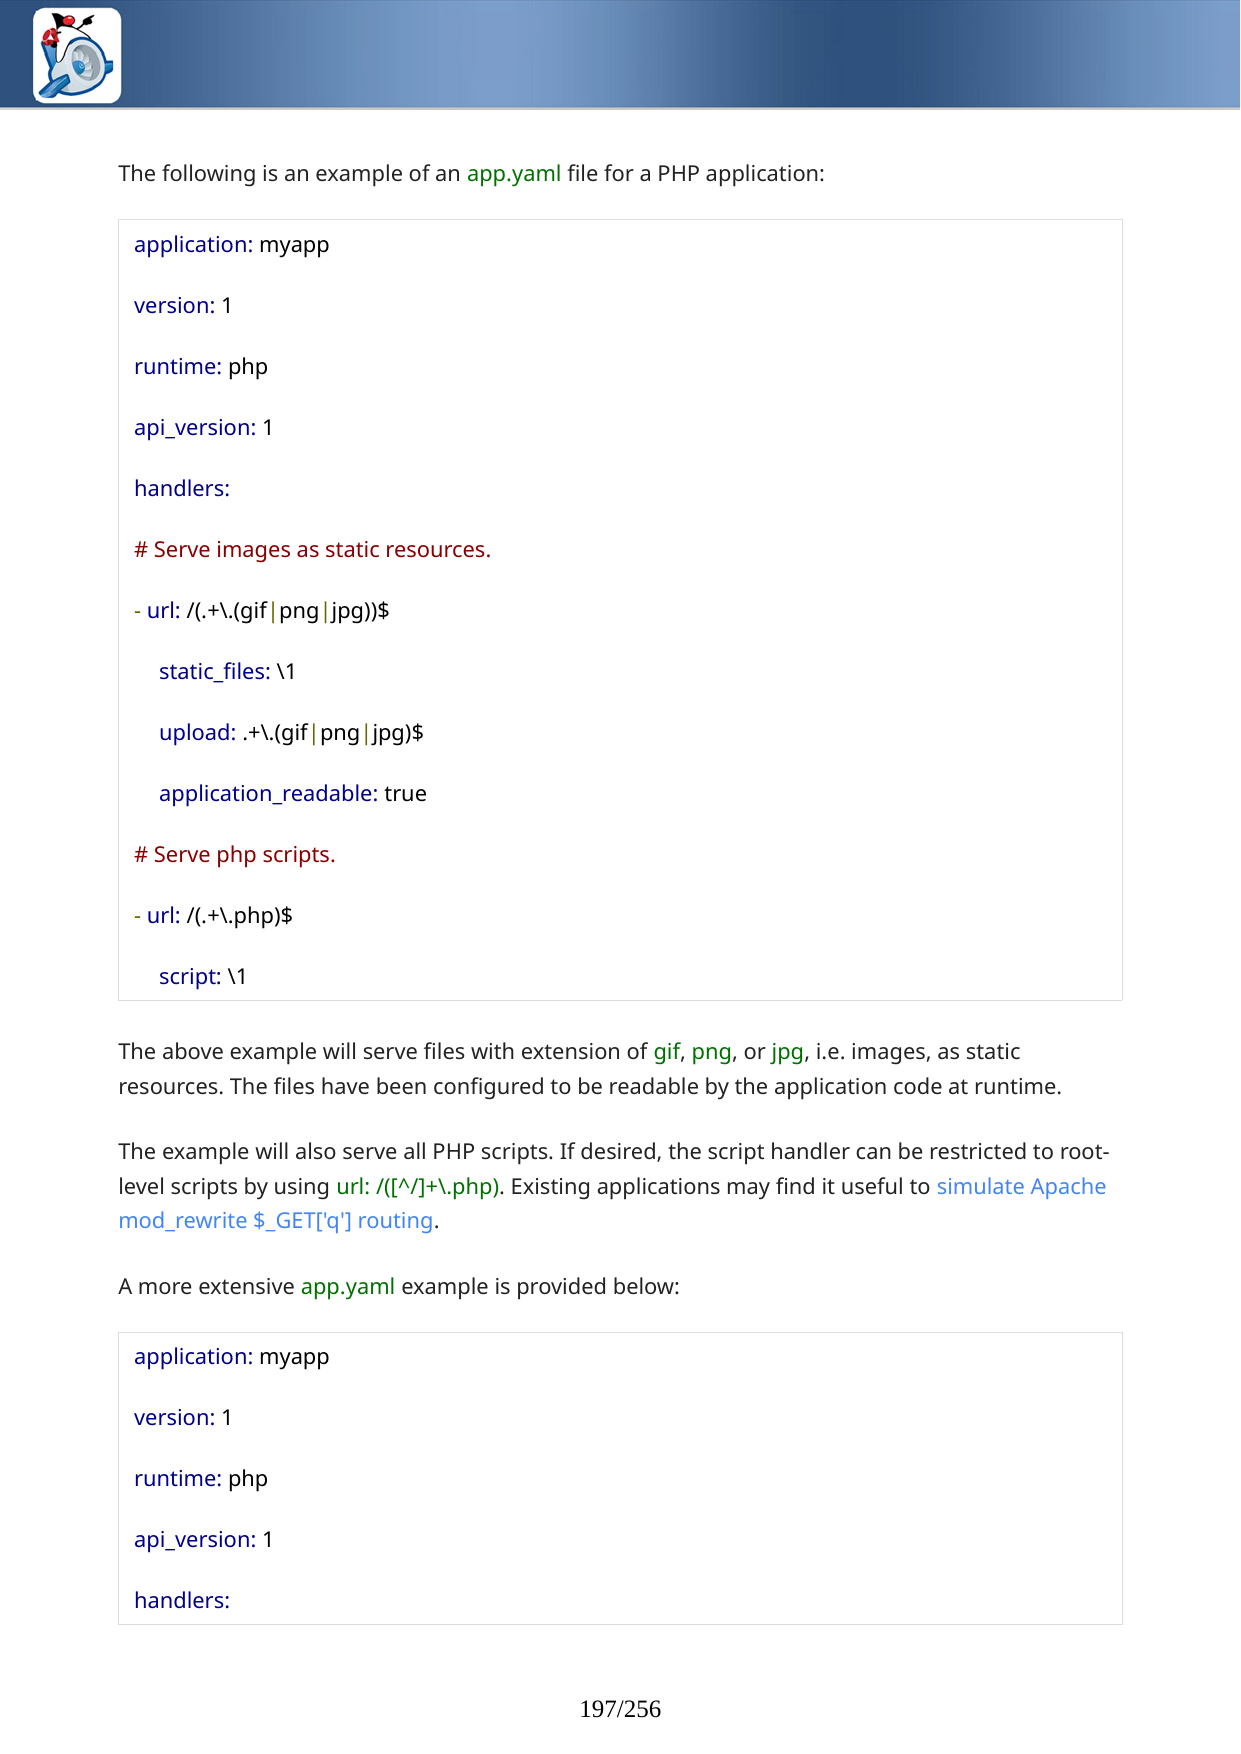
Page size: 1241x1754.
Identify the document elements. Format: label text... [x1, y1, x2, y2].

text script: \1 [119, 952, 1122, 1000]
text runtime: php [119, 341, 1122, 381]
text application: myapp [119, 1333, 1122, 1371]
text - url: /(.+\.(gif|png|jpg))$ [119, 585, 1122, 625]
text static_files: \1 [119, 646, 1122, 686]
text The following is an example of an app.yaml file for a PHP application: [118, 153, 1122, 188]
text handlers: [119, 1576, 1122, 1624]
text The example will also serve all PHP scripts. If desired, the script handler can be restricted to root-level scripts by using url: /([^/]+\.php). Existing applications may find it useful to simulate Apache mod_rewrite $_GET['q'] routing. [118, 1132, 1122, 1235]
picture [0, 0, 1241, 110]
text upload: .+\.(gif|png|jpg)$ [119, 707, 1122, 747]
text api_version: 1 [119, 1515, 1122, 1554]
text A more extensive app.yaml example is provided below: [118, 1266, 1122, 1300]
text # Serve php scripts. [119, 829, 1122, 869]
text # Serve images as static resources. [119, 524, 1122, 564]
text handlers: [119, 463, 1122, 503]
text version: 1 [119, 1393, 1122, 1432]
text - url: /(.+\.php)$ [119, 891, 1122, 930]
text application_readable: true [119, 768, 1122, 808]
text The above example will serve files with extension of gif, png, or jpg, i.e. images, as static resources. The files have been configured to be readable by the application code at runtime. [118, 1032, 1122, 1100]
text api_version: 1 [119, 402, 1122, 442]
text runtime: php [119, 1454, 1122, 1493]
text version: 1 [119, 280, 1122, 319]
text application: myapp [119, 220, 1122, 258]
